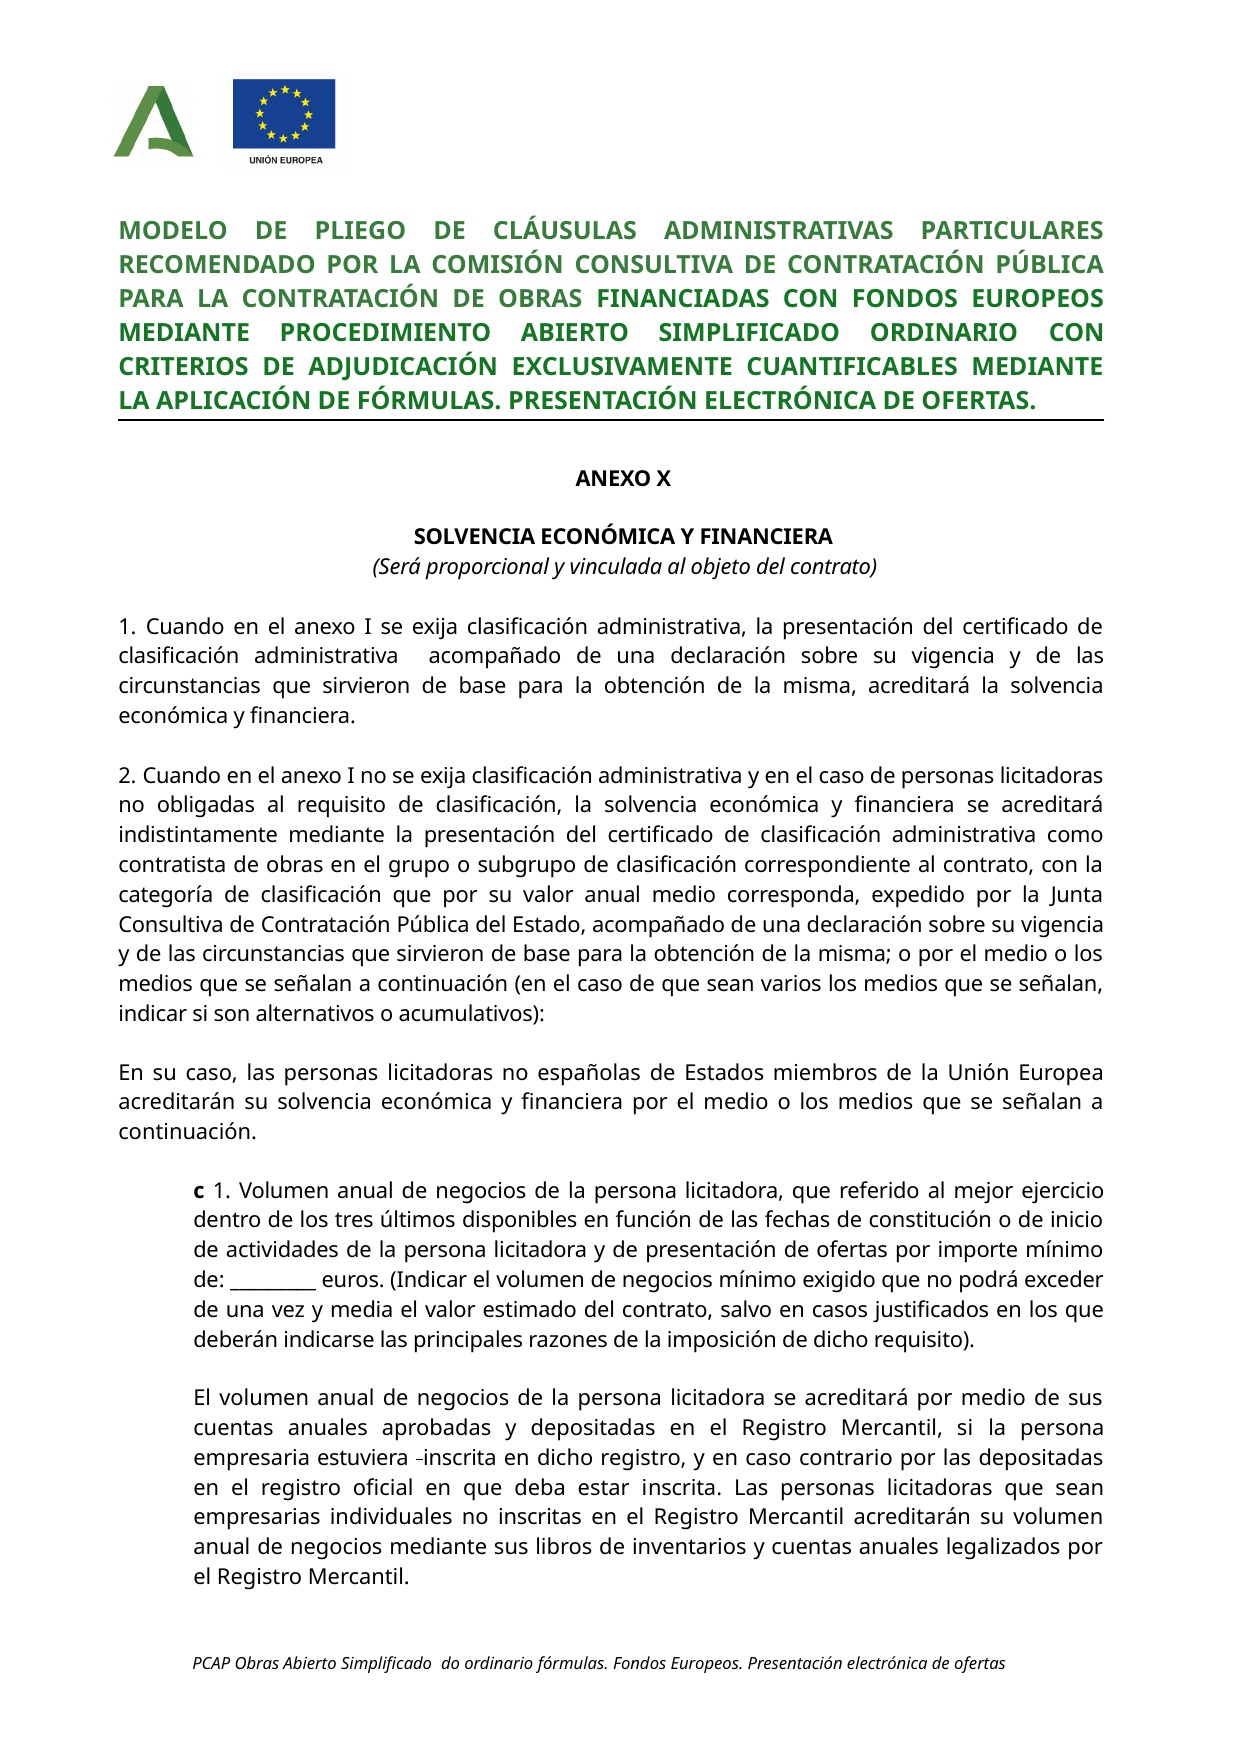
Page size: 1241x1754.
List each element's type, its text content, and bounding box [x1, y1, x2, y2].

text 2. Cuando en el anexo I no se exija clasificación administrativa y en el caso de personas licitadoras no obligadas al requisito de clasificación, la solvencia económica y financiera se acreditará indistintamente mediante la presentación del certificado de clasificación administrativa como contratista de obras en el grupo o subgrupo de clasificación correspondiente al contrato, con la categoría de clasificación que por su valor anual medio corresponda, expedido por la Junta Consultiva de Contratación Pública del Estado, acompañado de una declaración sobre su vigencia y de las circunstancias que sirvieron de base para la obtención de la misma; o por el medio o los medios que se señalan a continuación (en el caso de que sean varios los medios que se señalan, indicar si son alternativos o acumulativos): [118, 760, 1104, 1028]
text ANEXO X [148, 463, 1104, 493]
list MODELO DE PLIEGO DE CLÁUSULAS ADMINISTRATIVAS PARTICULARES RECOMENDADO POR LA COMISIÓN CONSULTIVA DE CONTRATACIÓN PÚBLICA PARA LA CONTRATACIÓN DE OBRAS FINANCIADAS CON FONDOS EUROPEOS MEDIANTE PROCEDIMIENTO ABIERTO SIMPLIFICADO ORDINARIO CON CRITERIOS DE ADJUDICACIÓN EXCLUSIVAMENTE CUANTIFICABLES MEDIANTE LA APLICACIÓN DE FÓRMULAS. PRESENTACIÓN ELECTRÓNICA DE OFERTAS. [118, 213, 1104, 419]
text SOLVENCIA ECONÓMICA Y FINANCIERA [148, 521, 1104, 551]
text 1. Cuando en el anexo I se exija clasificación administrativa, la presentación del certificado de clasificación administrativa acompañado de una declaración sobre su vigencia y de las circunstancias que sirvieron de base para la obtención de la misma, acreditará la solvencia económica y financiera. [118, 611, 1104, 730]
text El volumen anual de negocios de la persona licitadora se acreditará por medio de sus cuentas anuales aprobadas y depositadas en el Registro Mercantil, si la persona empresaria estuviera inscrita en dicho registro, y en caso contrario por las depositadas en el registro oficial en que deba estar inscrita. Las personas licitadoras que sean empresarias individuales no inscritas en el Registro Mercantil acreditarán su volumen anual de negocios mediante sus libros de inventarios y cuentas anuales legalizados por el Registro Mercantil. [193, 1382, 1104, 1591]
text En su caso, las personas licitadoras no españolas de Estados miembros de la Unión Europea acreditarán su solvencia económica y financiera por el medio o los medios que se señalan a continuación. [118, 1057, 1104, 1146]
picture [109, 81, 198, 161]
text c 1. Volumen anual de negocios de la persona licitadora, que referido al mejor ejercicio dentro de los tres últimos disponibles en función de las fechas de constitución o de inicio de actividades de la persona licitadora y de presentación de ofertas por importe mínimo de: _________ euros. (Indicar el volumen de negocios mínimo exigido que no podrá exceder de una vez y media el valor estimado del contrato, salvo en casos justificados en los que deberán indicarse las principales razones de la imposición de dicho requisito). [193, 1175, 1104, 1353]
text (Será proporcional y vinculada al objeto del contrato) [148, 551, 1104, 581]
picture [221, 73, 347, 171]
